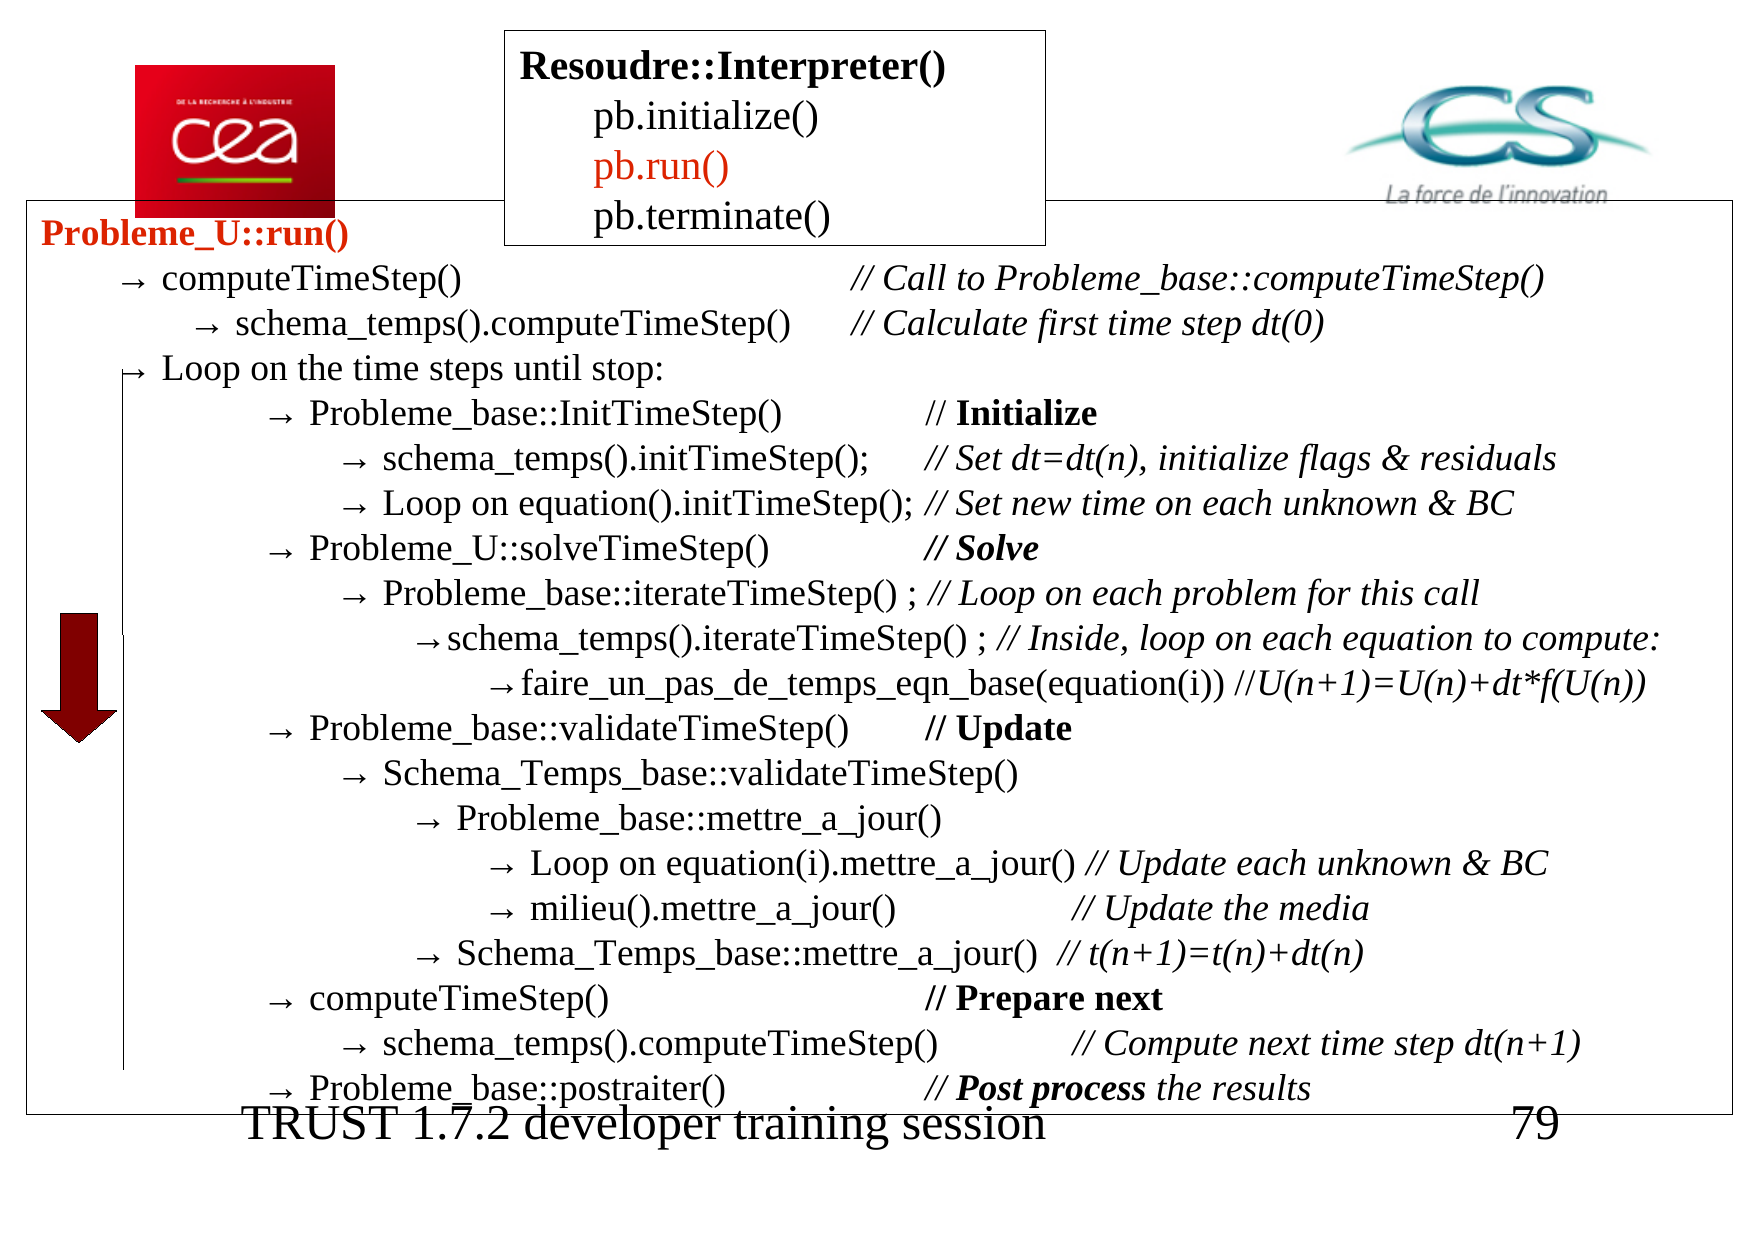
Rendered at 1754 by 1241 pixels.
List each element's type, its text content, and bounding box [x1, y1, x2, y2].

picture [135, 65, 335, 200]
text_box Probleme_U::run() → computeTimeStep() // Call to Probleme_base::computeTimeStep() → schema_temps().computeTimeStep() // Calculate first time step dt(0) → Loop on the time steps until stop: → Probleme_base::InitTimeStep() // Initialize → schema_temps().initTimeStep(); // Set dt=dt(n), initialize flags & residuals → Loop on equation().initTimeStep(); // Set new time on each unknown & BC → Probleme_U::solveTimeStep() // Solve → Probleme_base::iterateTimeStep() ; // Loop on each problem for this call →schema_temps().iterateTimeStep() ; // Inside, loop on each equation to compute: →faire_un_pas_de_temps_eqn_base(equation(i)) //U(n+1)=U(n)+dt*f(U(n)) → Probleme_base::validateTimeStep() // Update → Schema_Temps_base::validateTimeStep() → Probleme_base::mettre_a_jour() → Loop on equation(i).mettre_a_jour() // Update each unknown & BC → milieu().mettre_a_jour() // Update the media → Schema_Temps_base::mettre_a_jour() // t(n+1)=t(n)+dt(n) → computeTimeStep() // Prepare next → schema_temps().computeTimeStep() // Compute next time step dt(n+1) → Probleme_base::postraiter() // Post process the results [26, 200, 1733, 1115]
picture [1340, 73, 1662, 200]
text_box Resoudre::Interpreter() pb.initialize() pb.run() pb.terminate() [504, 30, 1046, 246]
text_box [41, 613, 117, 743]
